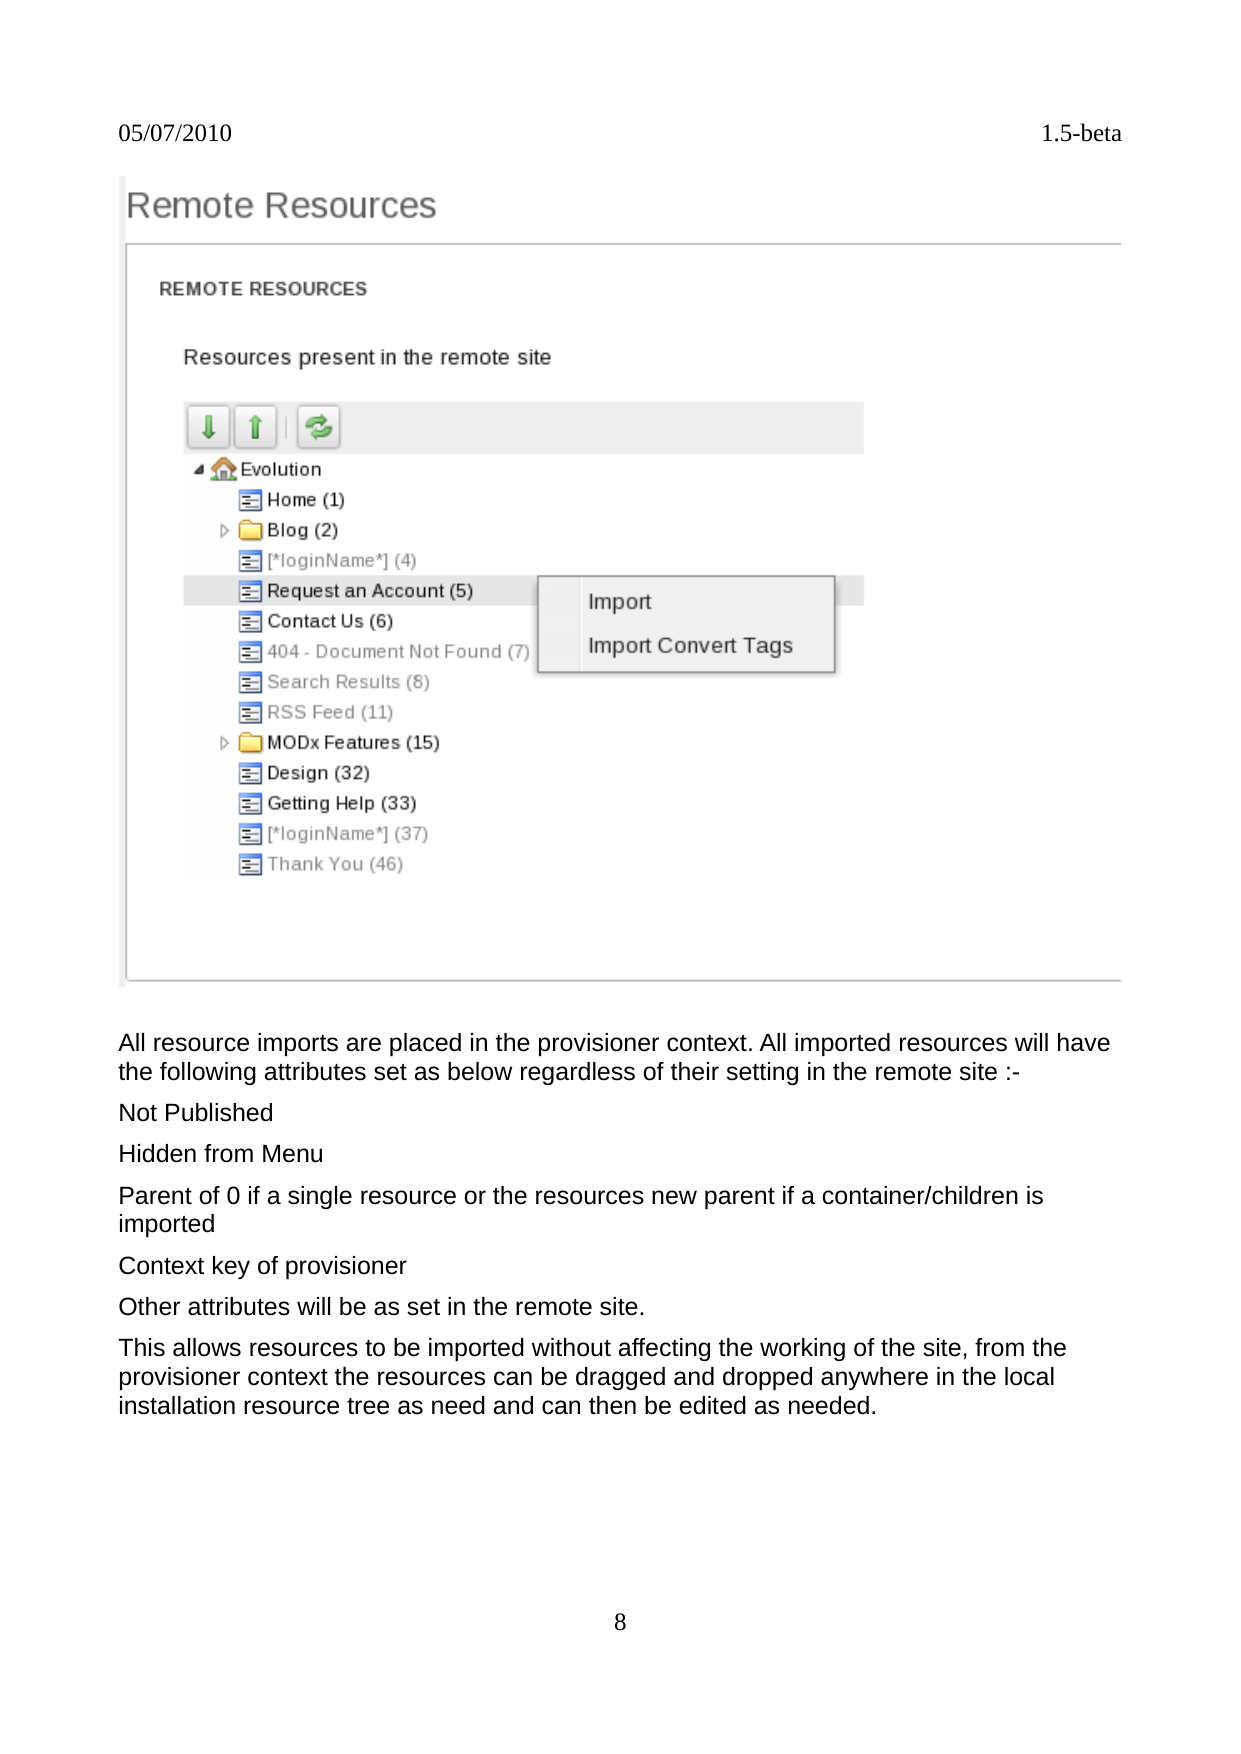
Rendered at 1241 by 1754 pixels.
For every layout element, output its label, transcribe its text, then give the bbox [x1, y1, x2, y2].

text Hidden from Menu [118, 1139, 1122, 1168]
text Parent of 0 if a single resource or the resources new parent if a container/children is imported [118, 1181, 1122, 1238]
text This allows resources to be imported without affecting the working of the site, from the provisioner context the resources can be dragged and dropped anywhere in the local installation resource tree as need and can then be edited as needed. [118, 1333, 1122, 1419]
text Other attributes will be as set in the remote site. [118, 1292, 1122, 1321]
text Not Published [118, 1098, 1122, 1127]
text All resource imports are placed in the provisioner context. All imported resources will have the following attributes set as below regardless of their setting in the remote site :- [118, 1028, 1122, 1086]
picture [119, 176, 1121, 987]
text Context key of provisioner [118, 1251, 1122, 1279]
